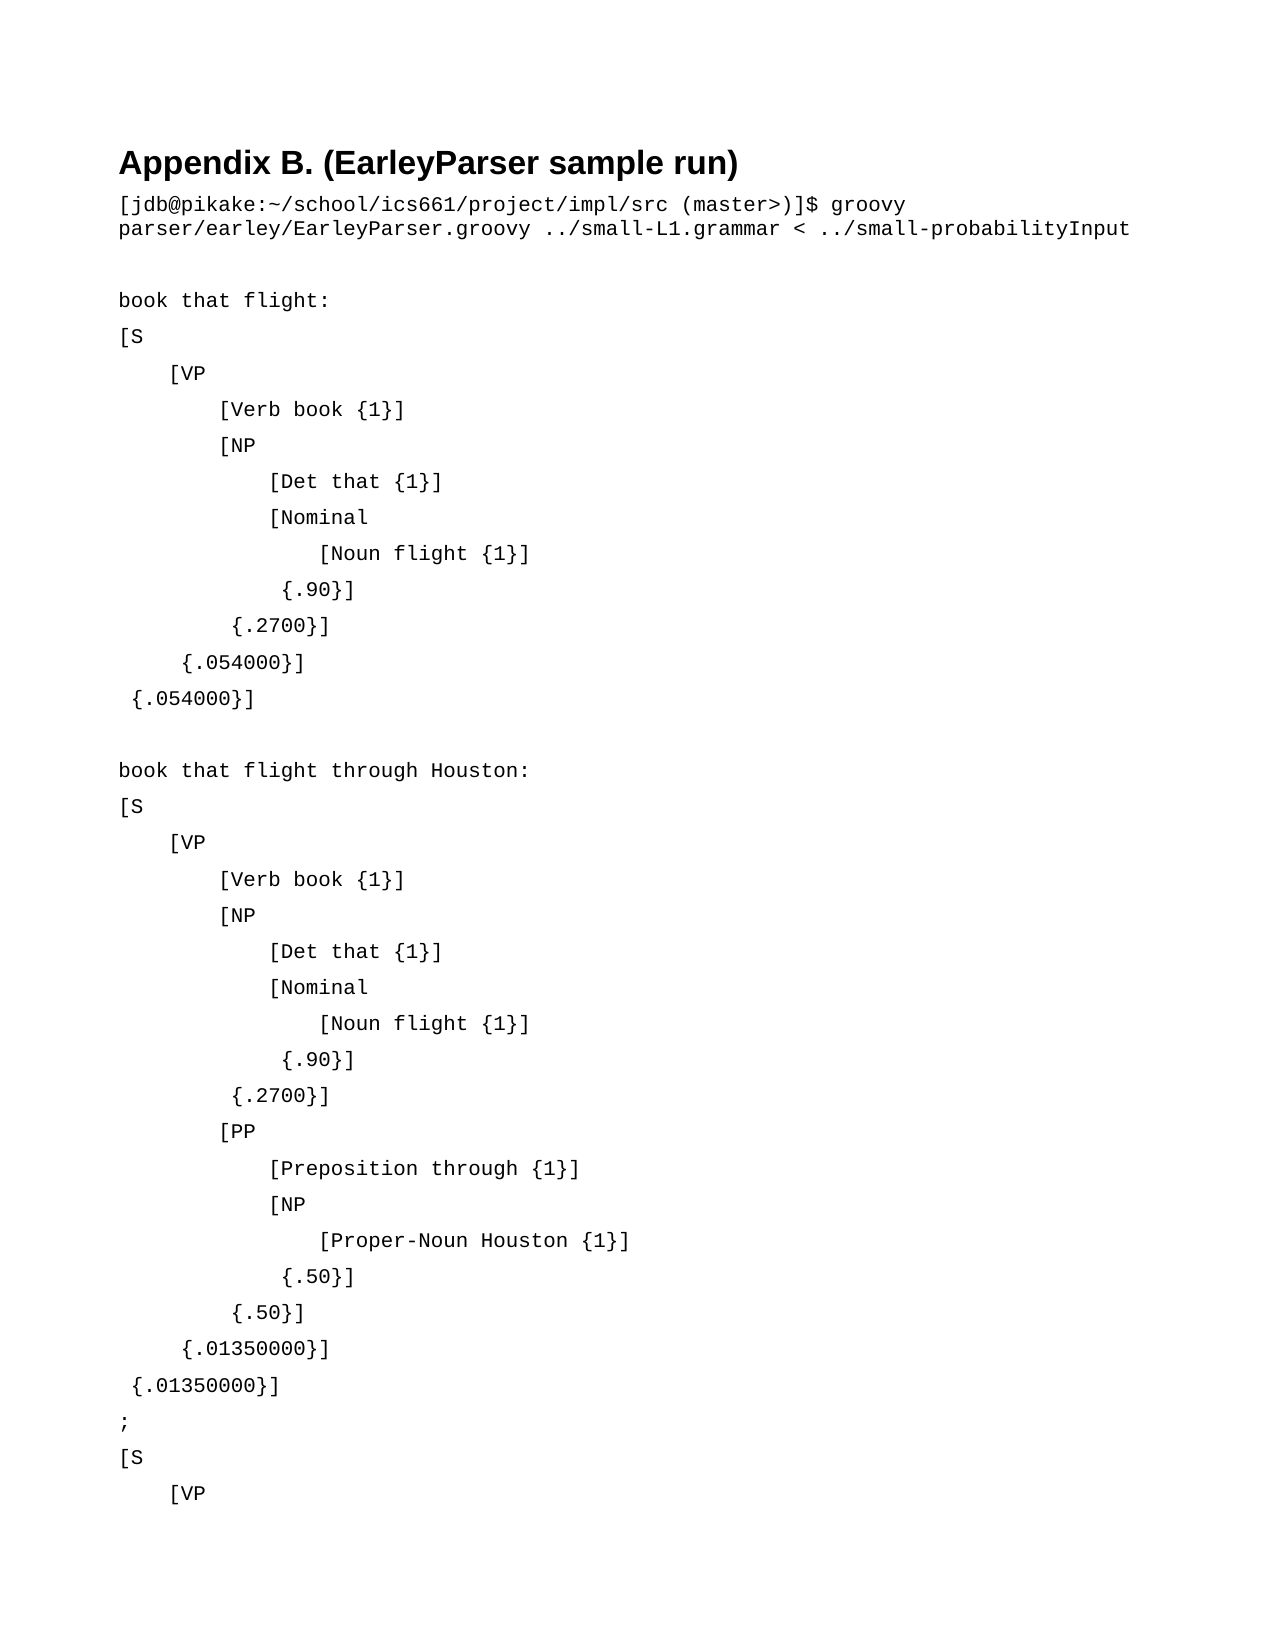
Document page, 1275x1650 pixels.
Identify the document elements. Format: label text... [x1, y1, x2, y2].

text [NP [118, 905, 1157, 928]
text {.054000}] [118, 652, 1157, 675]
text {.054000}] [118, 688, 1157, 711]
text ; [118, 1411, 1157, 1434]
text {.50}] [118, 1302, 1157, 1326]
text [Noun flight {1}] [118, 1013, 1157, 1037]
text {.01350000}] [118, 1374, 1157, 1398]
text [Nominal [118, 507, 1157, 531]
text [Det that {1}] [118, 941, 1157, 964]
text [Proper-Noun Houston {1}] [118, 1230, 1157, 1254]
subtitle Appendix B. (EarleyParser sample run) [118, 143, 1157, 182]
text [S [118, 1447, 1157, 1471]
text {.50}] [118, 1266, 1157, 1290]
text [Preposition through {1}] [118, 1158, 1157, 1181]
text [VP [118, 832, 1157, 856]
text {.90}] [118, 579, 1157, 603]
text [Det that {1}] [118, 471, 1157, 494]
text {.2700}] [118, 616, 1157, 639]
text [S [118, 326, 1157, 350]
text [VP [118, 362, 1157, 386]
text [NP [118, 1194, 1157, 1217]
text [S [118, 796, 1157, 820]
text [Noun flight {1}] [118, 543, 1157, 567]
text {.2700}] [118, 1085, 1157, 1109]
text [Verb book {1}] [118, 399, 1157, 422]
text {.90}] [118, 1049, 1157, 1073]
text [Nominal [118, 977, 1157, 1001]
text [jdb@pikake:~/school/ics661/project/impl/src (master>)]$ groovy parser/earley/EarleyParser.groovy ../small-L1.grammar < ../small-probabilityInput [118, 194, 1157, 242]
text {.01350000}] [118, 1338, 1157, 1362]
text [VP [118, 1483, 1157, 1507]
text book that flight: [118, 290, 1157, 314]
text [NP [118, 435, 1157, 458]
text [Verb book {1}] [118, 868, 1157, 892]
text book that flight through Houston: [118, 760, 1157, 784]
text [PP [118, 1122, 1157, 1145]
